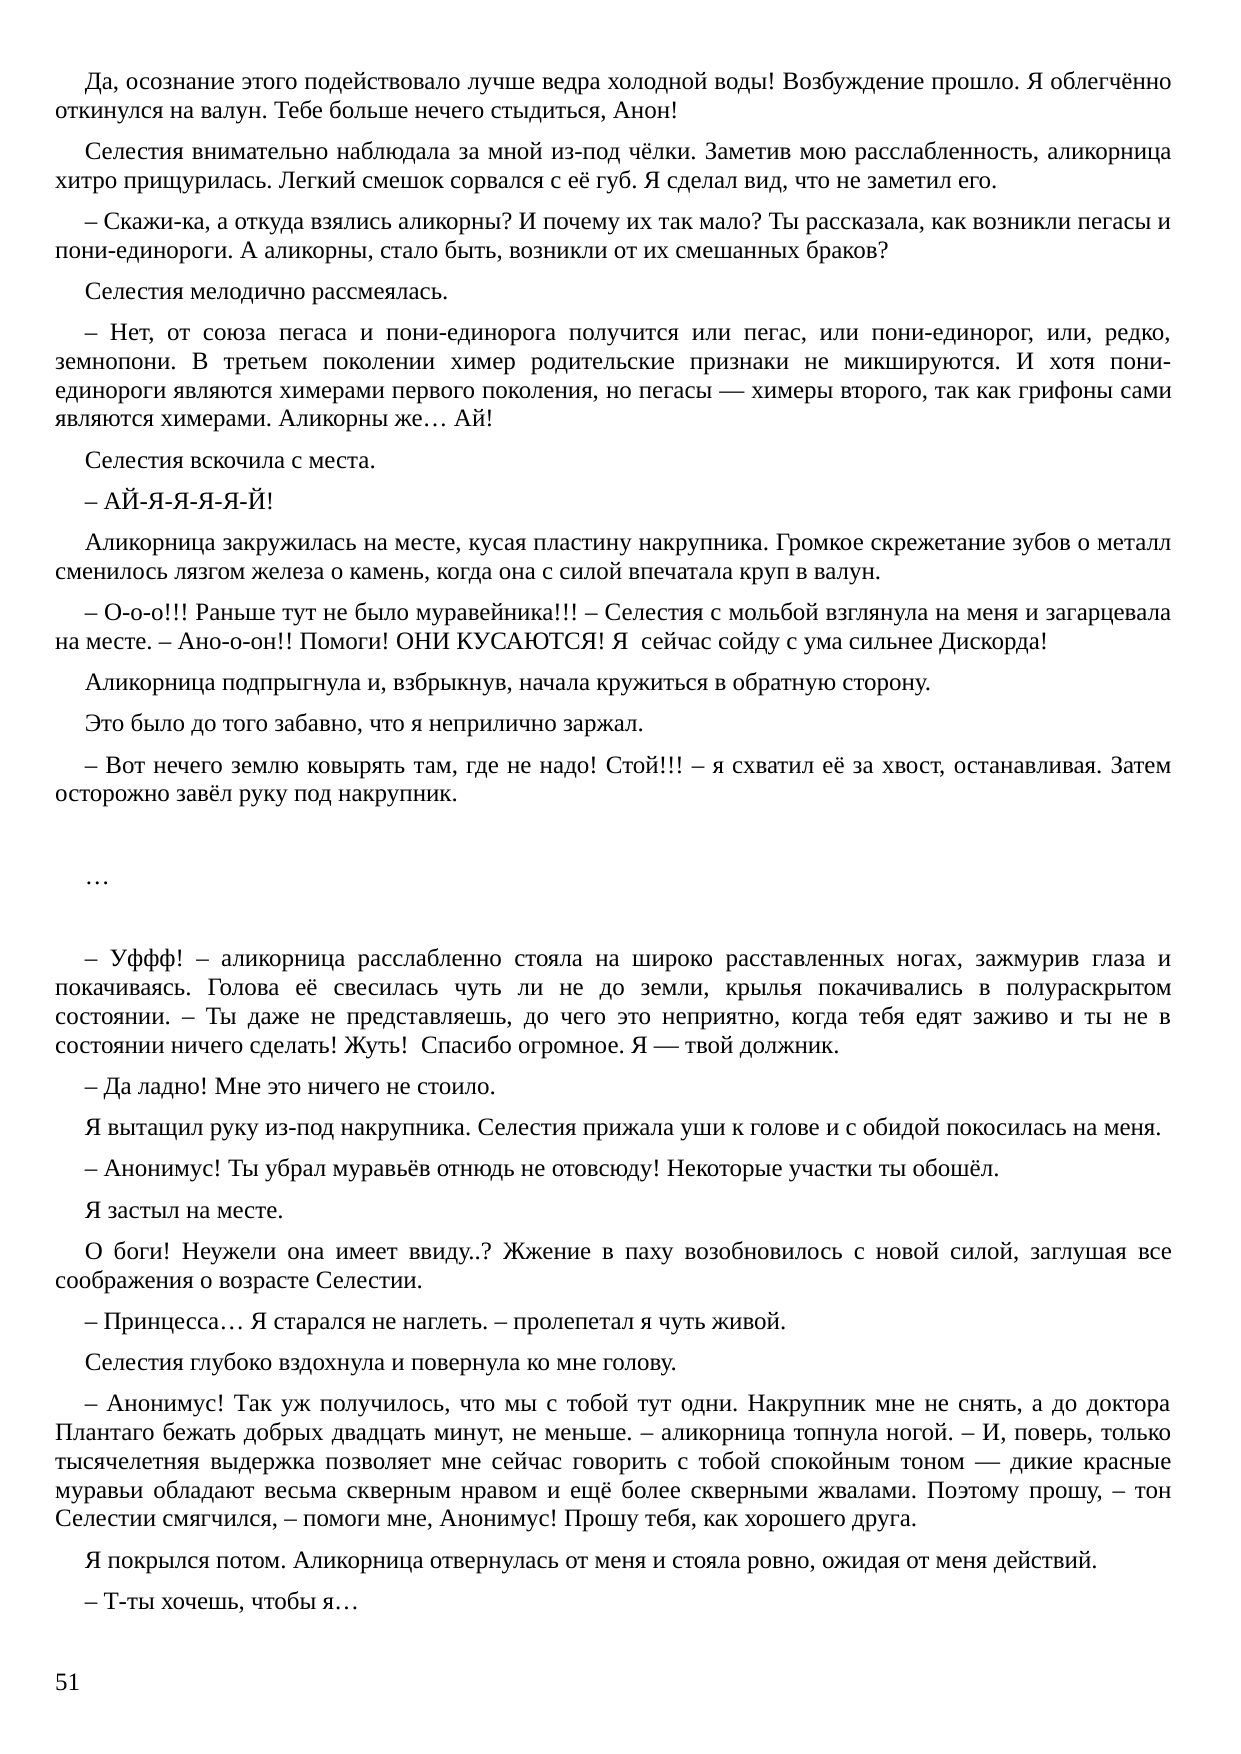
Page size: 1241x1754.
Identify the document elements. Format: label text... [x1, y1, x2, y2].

text Селестия мелодично рассмеялась. [55, 276, 1173, 305]
text – Анонимус! Так уж получилось, что мы с тобой тут одни. Накрупник мне не снять, а до доктора Плантаго бежать добрых двадцать минут, не меньше. – аликорница топнула ногой. – И, поверь, только тысячелетняя выдержка позволяет мне сейчас говорить с тобой спокойным тоном — дикие красные муравьи обладают весьма скверным нравом и ещё более скверными жвалами. Поэтому прошу, – тон Селестии смягчился, – помоги мне, Анонимус! Прошу тебя, как хорошего друга. [55, 1388, 1173, 1532]
text Селестия глубоко вздохнула и повернула ко мне голову. [55, 1347, 1173, 1376]
text Аликорница закружилась на месте, кусая пластину накрупника. Громкое скрежетание зубов о металл сменилось лязгом железа о камень, когда она с силой впечатала круп в валун. [55, 527, 1173, 585]
text Селестия внимательно наблюдала за мной из-под чёлки. Заметив мою расслабленность, аликорница хитро прищурилась. Легкий смешок сорвался с её губ. Я сделал вид, что не заметил его. [55, 136, 1173, 193]
text Да, осознание этого подействовало лучше ведра холодной воды! Возбуждение прошло. Я облегчённо откинулся на валун. Тебе больше нечего стыдиться, Анон! [55, 66, 1173, 123]
text – О-о-о!!! Раньше тут не было муравейника!!! – Селестия с мольбой взглянула на меня и загарцевала на месте. – Ано-о-он!! Помоги! ОНИ КУСАЮТСЯ! Я сейчас сойду с ума сильнее Дискорда! [55, 597, 1173, 655]
text Я вытащил руку из-под накрупника. Селестия прижала уши к голове и с обидой покосилась на меня. [55, 1112, 1173, 1141]
text Селестия вскочила с места. [55, 445, 1173, 473]
text … [55, 861, 1173, 890]
text Это было до того забавно, что я неприлично заржал. [55, 708, 1173, 737]
text – АЙ-Я-Я-Я-Я-Й! [55, 486, 1173, 515]
text – Анонимус! Ты убрал муравьёв отнюдь не отовсюду! Некоторые участки ты обошёл. [55, 1153, 1173, 1182]
text Я покрылся потом. Аликорница отвернулась от меня и стояла ровно, ожидая от меня действий. [55, 1545, 1173, 1573]
text – Нет, от союза пегаса и пони-единорога получится или пегас, или пони-единорог, или, редко, земнопони. В третьем поколении химер родительские признаки не микшируются. И хотя пони-единороги являются химерами первого поколения, но пегасы — химеры второго, так как грифоны сами являются химерами. Аликорны же… Ай! [55, 317, 1173, 432]
text Я застыл на месте. [55, 1195, 1173, 1223]
text – Да ладно! Мне это ничего не стоило. [55, 1071, 1173, 1100]
text – Скажи-ка, а откуда взялись аликорны? И почему их так мало? Ты рассказала, как возникли пегасы и пони-единороги. А аликорны, стало быть, возникли от их смешанных браков? [55, 206, 1173, 263]
text – Уффф! – аликорница расслабленно стояла на широко расставленных ногах, зажмурив глаза и покачиваясь. Голова её свесилась чуть ли не до земли, крылья покачивались в полураскрытом состоянии. – Ты даже не представляешь, до чего это неприятно, когда тебя едят заживо и ты не в состоянии ничего сделать! Жуть! Спасибо огромное. Я — твой должник. [55, 943, 1173, 1058]
text – Вот нечего землю ковырять там, где не надо! Стой!!! – я схватил её за хвост, останавливая. Затем осторожно завёл руку под накрупник. [55, 750, 1173, 807]
text – Т-ты хочешь, чтобы я… [55, 1586, 1173, 1615]
text О боги! Неужели она имеет ввиду..? Жжение в паху возобновилось с новой силой, заглушая все соображения о возрасте Селестии. [55, 1236, 1173, 1293]
text Аликорница подпрыгнула и, взбрыкнув, начала кружиться в обратную сторону. [55, 667, 1173, 696]
text – Принцесса… Я старался не наглеть. – пролепетал я чуть живой. [55, 1306, 1173, 1335]
